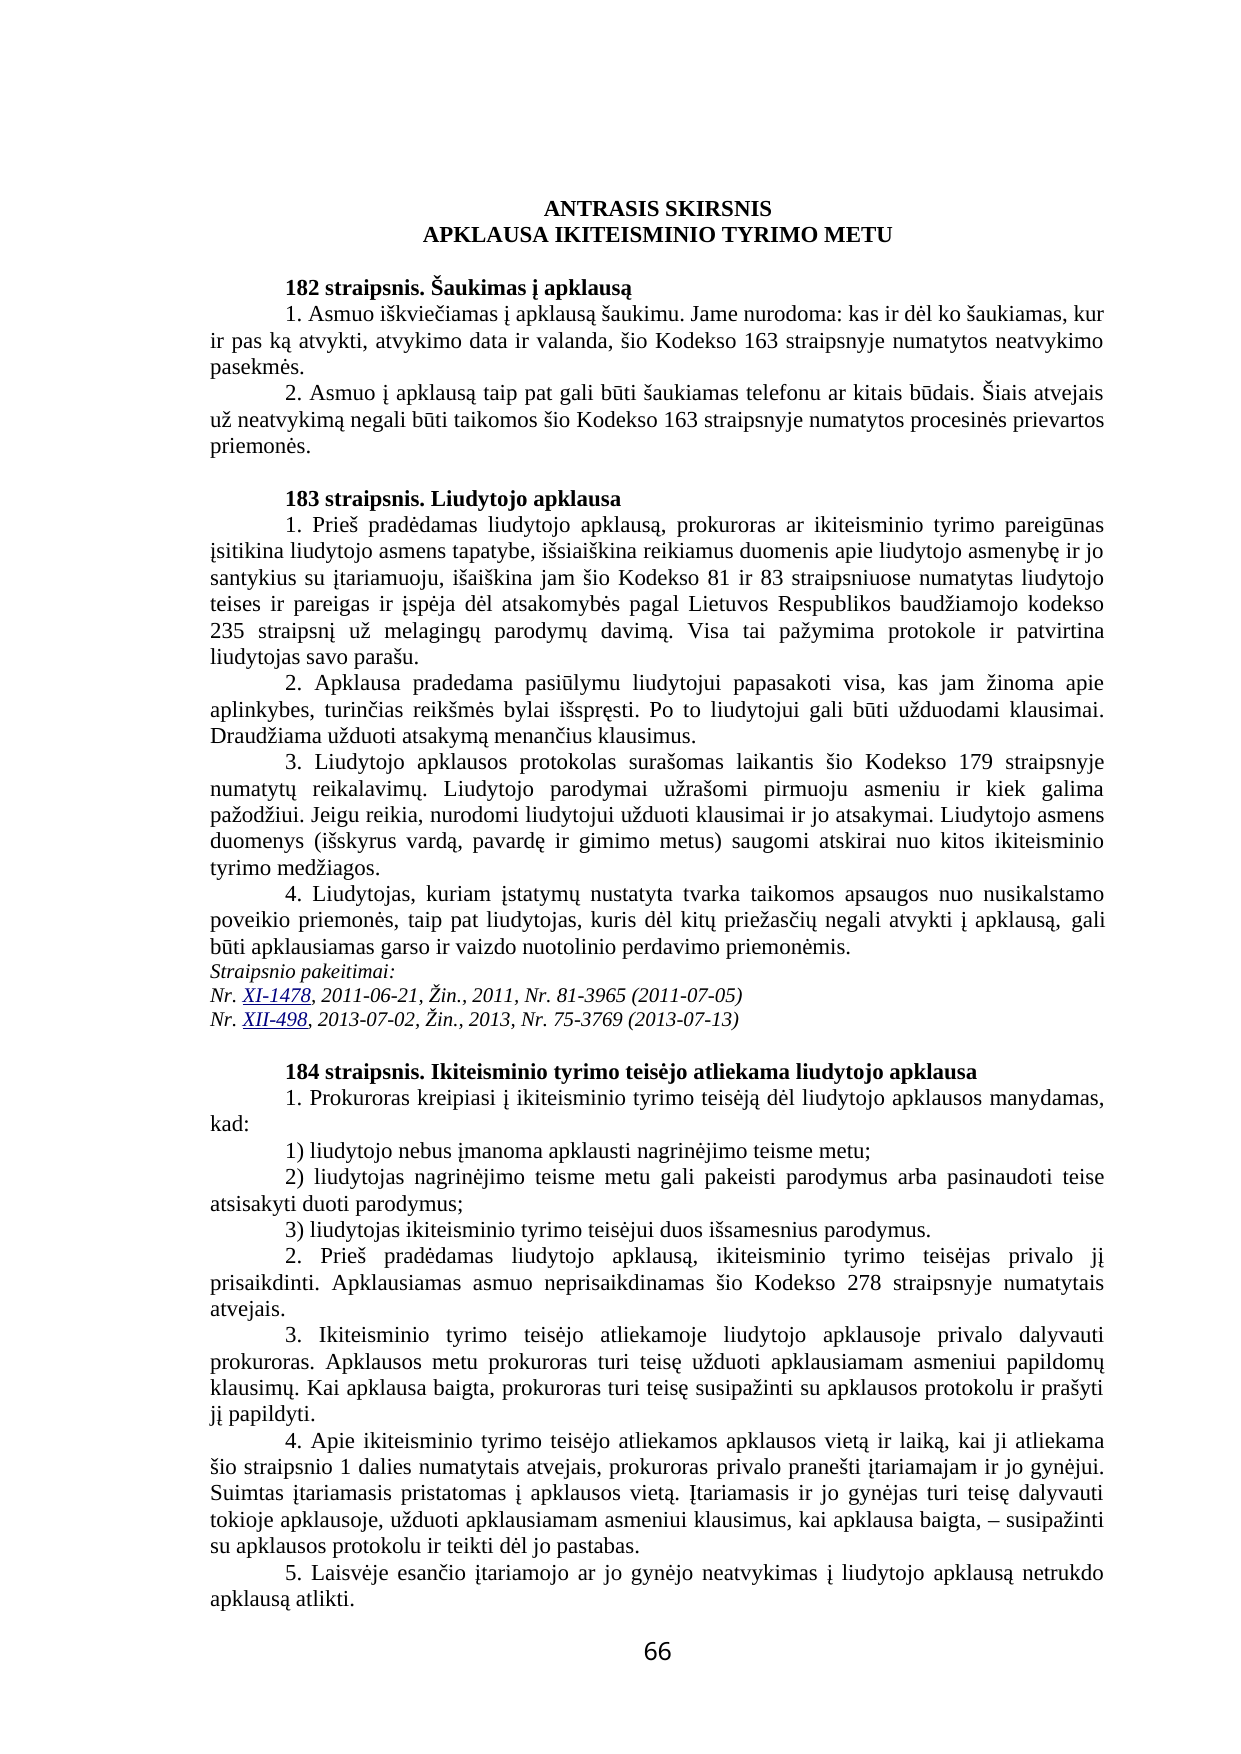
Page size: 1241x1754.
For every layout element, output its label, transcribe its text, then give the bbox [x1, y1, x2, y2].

text Nr. XII-498, 2013-07-02, Žin., 2013, Nr. 75-3769 (2013-07-13) [210, 1007, 1106, 1031]
text 3) liudytojas ikiteisminio tyrimo teisėjui duos išsamesnius parodymus. [210, 1216, 1106, 1242]
text 183 straipsnis. Liudytojo apklausa [210, 485, 1106, 511]
text Apklausa ikiteisminio tyrimo metu [210, 221, 1106, 248]
text 3. Liudytojo apklausos protokolas surašomas laikantis šio Kodekso 179 straipsnyje numatytų reikalavimų. Liudytojo parodymai užrašomi pirmuoju asmeniu ir kiek galima pažodžiui. Jeigu reikia, nurodomi liudytojui užduoti klausimai ir jo atsakymai. Liudytojo asmens duomenys (išskyrus vardą, pavardę ir gimimo metus) saugomi atskirai nuo kitos ikiteisminio tyrimo medžiagos. [210, 748, 1106, 880]
text 5. Laisvėje esančio įtariamojo ar jo gynėjo neatvykimas į liudytojo apklausą netrukdo apklausą atlikti. [210, 1558, 1106, 1611]
text Nr. XI-1478, 2011-06-21, Žin., 2011, Nr. 81-3965 (2011-07-05) [210, 983, 1106, 1007]
text 2. Prieš pradėdamas liudytojo apklausą, ikiteisminio tyrimo teisėjas privalo jį prisaikdinti. Apklausiamas asmuo neprisaikdinamas šio Kodekso 278 straipsnyje numatytais atvejais. [210, 1242, 1106, 1321]
text 4. Apie ikiteisminio tyrimo teisėjo atliekamos apklausos vietą ir laiką, kai ji atliekama šio straipsnio 1 dalies numatytais atvejais, prokuroras privalo pranešti įtariamajam ir jo gynėjui. Suimtas įtariamasis pristatomas į apklausos vietą. Įtariamasis ir jo gynėjas turi teisę dalyvauti tokioje apklausoje, užduoti apklausiamam asmeniui klausimus, kai apklausa baigta, – susipažinti su apklausos protokolu ir teikti dėl jo pastabas. [210, 1427, 1106, 1558]
text 3. Ikiteisminio tyrimo teisėjo atliekamoje liudytojo apklausoje privalo dalyvauti prokuroras. Apklausos metu prokuroras turi teisę užduoti apklausiamam asmeniui papildomų klausimų. Kai apklausa baigta, prokuroras turi teisę susipažinti su apklausos protokolu ir prašyti jį papildyti. [210, 1321, 1106, 1427]
text 1. Prokuroras kreipiasi į ikiteisminio tyrimo teisėją dėl liudytojo apklausos manydamas, kad: [210, 1084, 1106, 1137]
text 2. Asmuo į apklausą taip pat gali būti šaukiamas telefonu ar kitais būdais. Šiais atvejais už neatvykimą negali būti taikomos šio Kodekso 163 straipsnyje numatytos procesinės prievartos priemonės. [210, 379, 1106, 458]
text 1. Prieš pradėdamas liudytojo apklausą, prokuroras ar ikiteisminio tyrimo pareigūnas įsitikina liudytojo asmens tapatybe, išsiaiškina reikiamus duomenis apie liudytojo asmenybę ir jo santykius su įtariamuoju, išaiškina jam šio Kodekso 81 ir 83 straipsniuose numatytas liudytojo teises ir pareigas ir įspėja dėl atsakomybės pagal Lietuvos Respublikos baudžiamojo kodekso 235 straipsnį už melagingų parodymų davimą. Visa tai pažymima protokole ir patvirtina liudytojas savo parašu. [210, 511, 1106, 669]
subtitle ANTRASIS SKIRSNIS [210, 195, 1106, 221]
text 2. Apklausa pradedama pasiūlymu liudytojui papasakoti visa, kas jam žinoma apie aplinkybes, turinčias reikšmės bylai išspręsti. Po to liudytojui gali būti užduodami klausimai. Draudžiama užduoti atsakymą menančius klausimus. [210, 669, 1106, 748]
text 1. Asmuo iškviečiamas į apklausą šaukimu. Jame nurodoma: kas ir dėl ko šaukiamas, kur ir pas ką atvykti, atvykimo data ir valanda, šio Kodekso 163 straipsnyje numatytos neatvykimo pasekmės. [210, 300, 1106, 379]
text 182 straipsnis. Šaukimas į apklausą [210, 274, 1106, 300]
text 4. Liudytojas, kuriam įstatymų nustatyta tvarka taikomos apsaugos nuo nusikalstamo poveikio priemonės, taip pat liudytojas, kuris dėl kitų priežasčių negali atvykti į apklausą, gali būti apklausiamas garso ir vaizdo nuotolinio perdavimo priemonėmis. [210, 880, 1106, 959]
text Straipsnio pakeitimai: [210, 959, 1106, 983]
text 1) liudytojo nebus įmanoma apklausti nagrinėjimo teisme metu; [210, 1137, 1106, 1163]
text 184 straipsnis. Ikiteisminio tyrimo teisėjo atliekama liudytojo apklausa [210, 1058, 1106, 1084]
text 2) liudytojas nagrinėjimo teisme metu gali pakeisti parodymus arba pasinaudoti teise atsisakyti duoti parodymus; [210, 1163, 1106, 1216]
